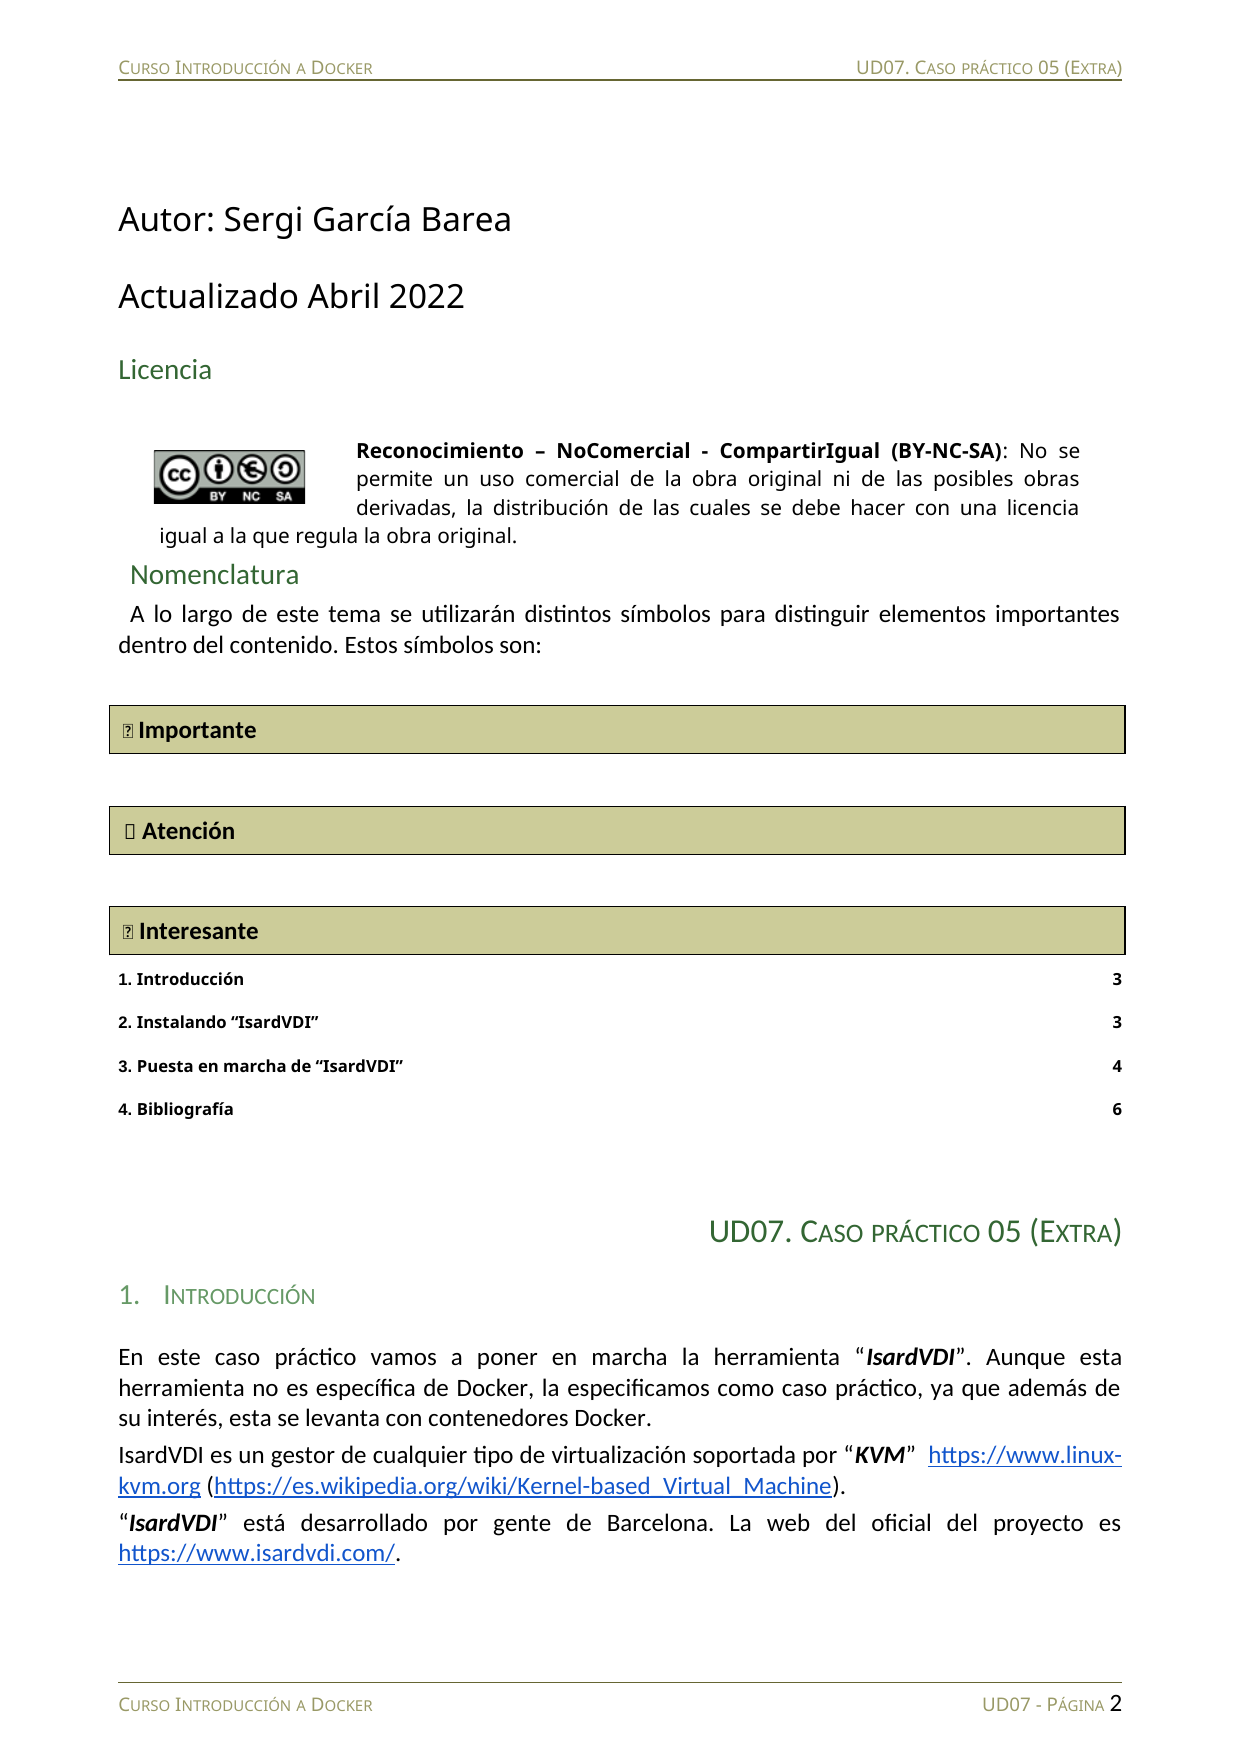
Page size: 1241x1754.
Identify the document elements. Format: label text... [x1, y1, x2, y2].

text Autor: Sergi García Barea [118, 196, 1122, 241]
text ❕ Atención [110, 807, 1124, 854]
text A lo largo de este tema se utilizarán distintos símbolos para distinguir elementos importantes dentro del contenido. Estos símbolos son: [118, 598, 1122, 659]
text 💬 Interesante [110, 907, 1124, 954]
text “IsardVDI” está desarrollado por gente de Barcelona. La web del oficial del proyecto es https://www.isardvdi.com/. [118, 1507, 1122, 1568]
text Actualizado Abril 2022 [118, 273, 1122, 319]
text En este caso práctico vamos a poner en marcha la herramienta “IsardVDI”. Aunque esta herramienta no es específica de Docker, la especificamos como caso práctico, ya que además de su interés, esta se levanta con contenedores Docker. [118, 1342, 1122, 1433]
picture [153, 450, 306, 504]
subtitle Introducción [118, 1276, 1122, 1311]
text 3. Puesta en marcha de “IsardVDI” 4 [118, 1054, 1122, 1077]
text 📖 Importante [110, 706, 1124, 753]
text 2. Instalando “IsardVDI” 3 [118, 1011, 1122, 1033]
text 1. Introducción 3 [118, 967, 1122, 990]
text IsardVDI es un gestor de cualquier tipo de virtualización soportada por “KVM” https://www.linux-kvm.org (https://es.wikipedia.org/wiki/Kernel-based_Virtual_Machine). [118, 1439, 1122, 1501]
text Licencia [118, 351, 1122, 386]
text 4. Bibliografía 6 [118, 1098, 1122, 1121]
text Nomenclatura [118, 556, 1122, 592]
text UD07. Caso práctico 05 (Extra) [118, 1210, 1122, 1251]
text Reconocimiento – NoComercial - CompartirIgual (BY-NC-SA): No se permite un uso comercial de la obra original ni de las posibles obras derivadas, la distribución de las cuales se debe hacer con una licencia igual a la que regula la obra original. [159, 436, 1080, 550]
